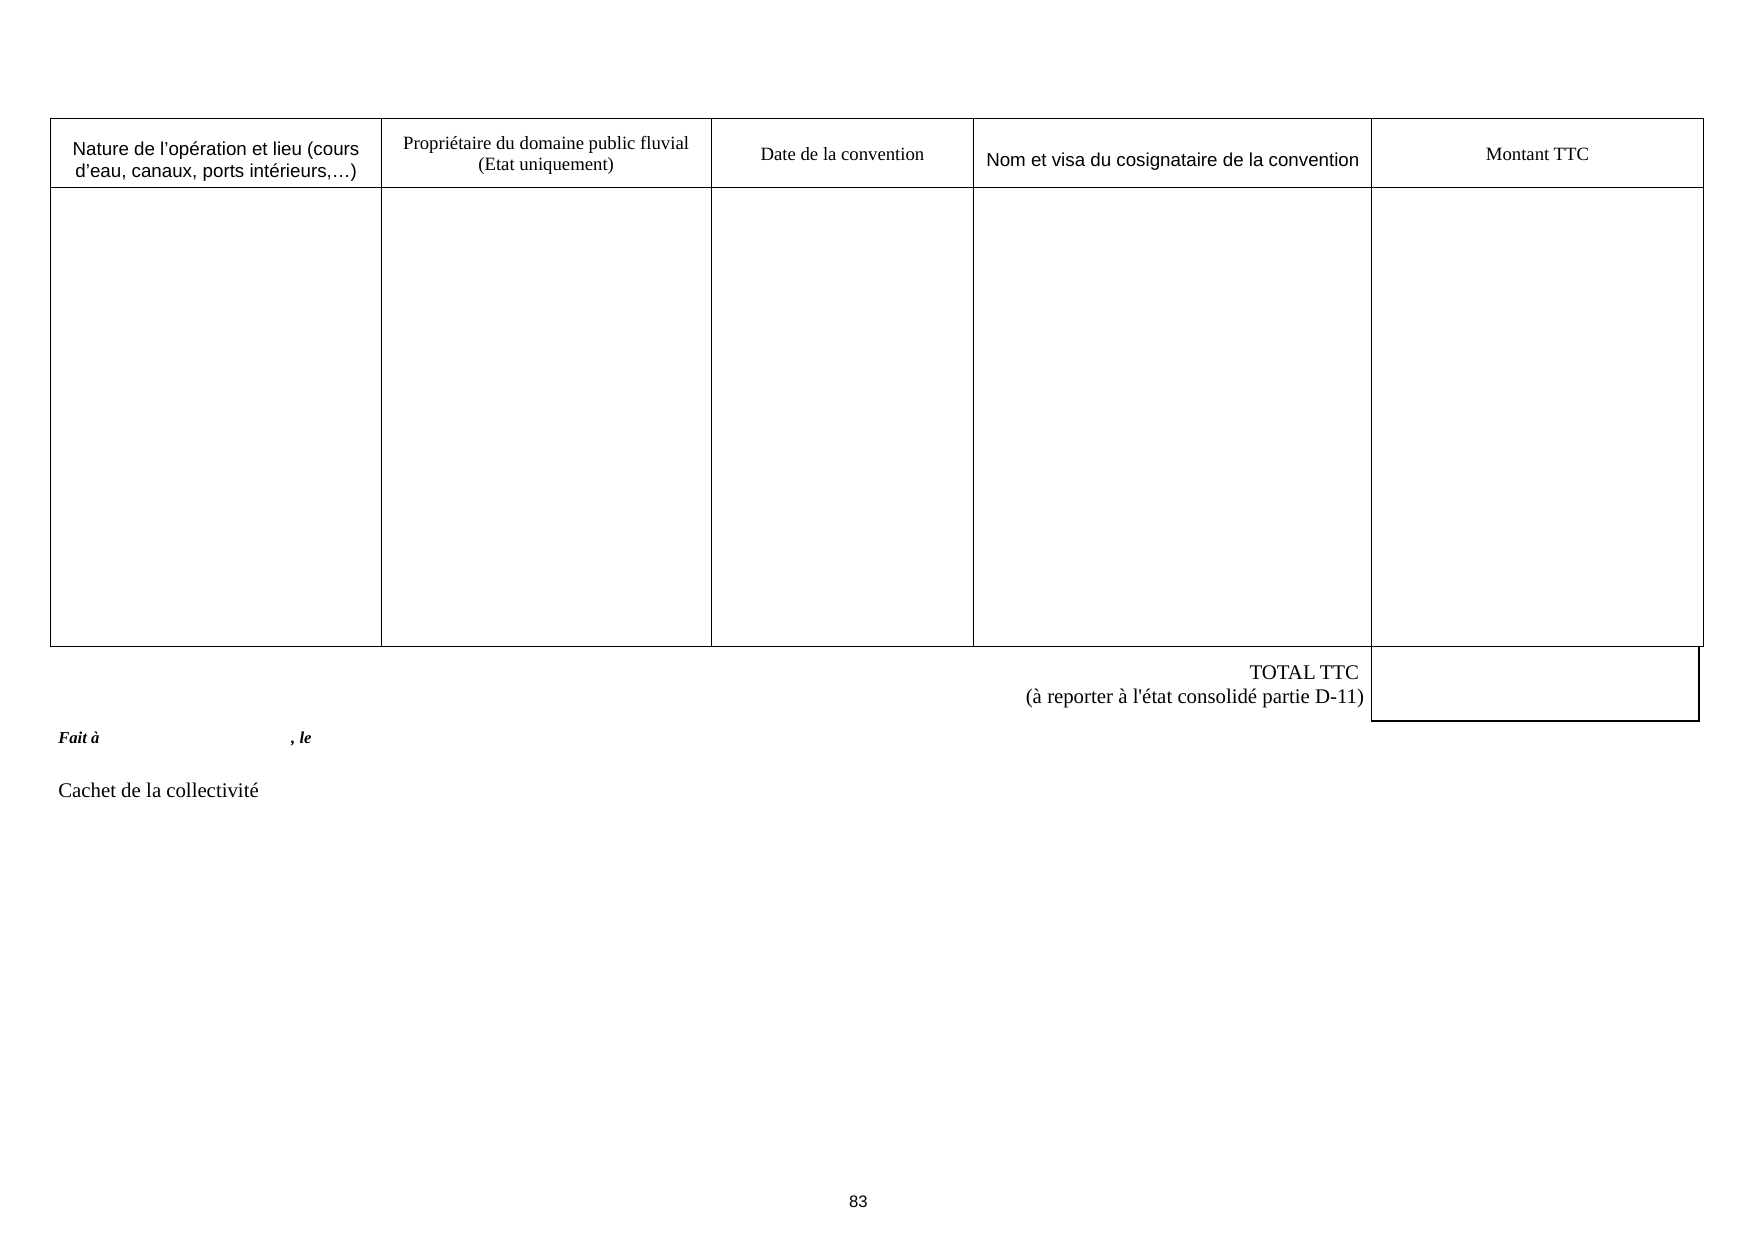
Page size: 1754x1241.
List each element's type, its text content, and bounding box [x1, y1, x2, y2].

table_cell Cachet de la collectivité [51, 754, 1682, 802]
table_cell [235, 647, 856, 720]
table_cell [51, 647, 235, 720]
table_cell [1372, 647, 1698, 720]
table_header Date de la convention [712, 119, 973, 187]
table_header Nom et visa du cosignataire de la convention [974, 119, 1371, 187]
table_header Montant TTC [1372, 119, 1703, 187]
table_cell [1372, 188, 1703, 646]
table_cell [712, 188, 973, 646]
table_cell [382, 188, 711, 646]
table_header Nature de l’opération et lieu (cours d’eau, canaux, ports intérieurs,…) [51, 119, 381, 187]
table_cell [1683, 720, 1703, 753]
table_cell [51, 188, 381, 646]
table_cell [974, 188, 1371, 646]
table_header Propriétaire du domaine public fluvial (Etat uniquement) [382, 119, 711, 187]
table_cell [1683, 754, 1703, 802]
table_cell TOTAL TTC (à reporter à l'état consolidé partie D-11) [856, 647, 1371, 720]
table_cell Fait à , le [51, 720, 1682, 753]
